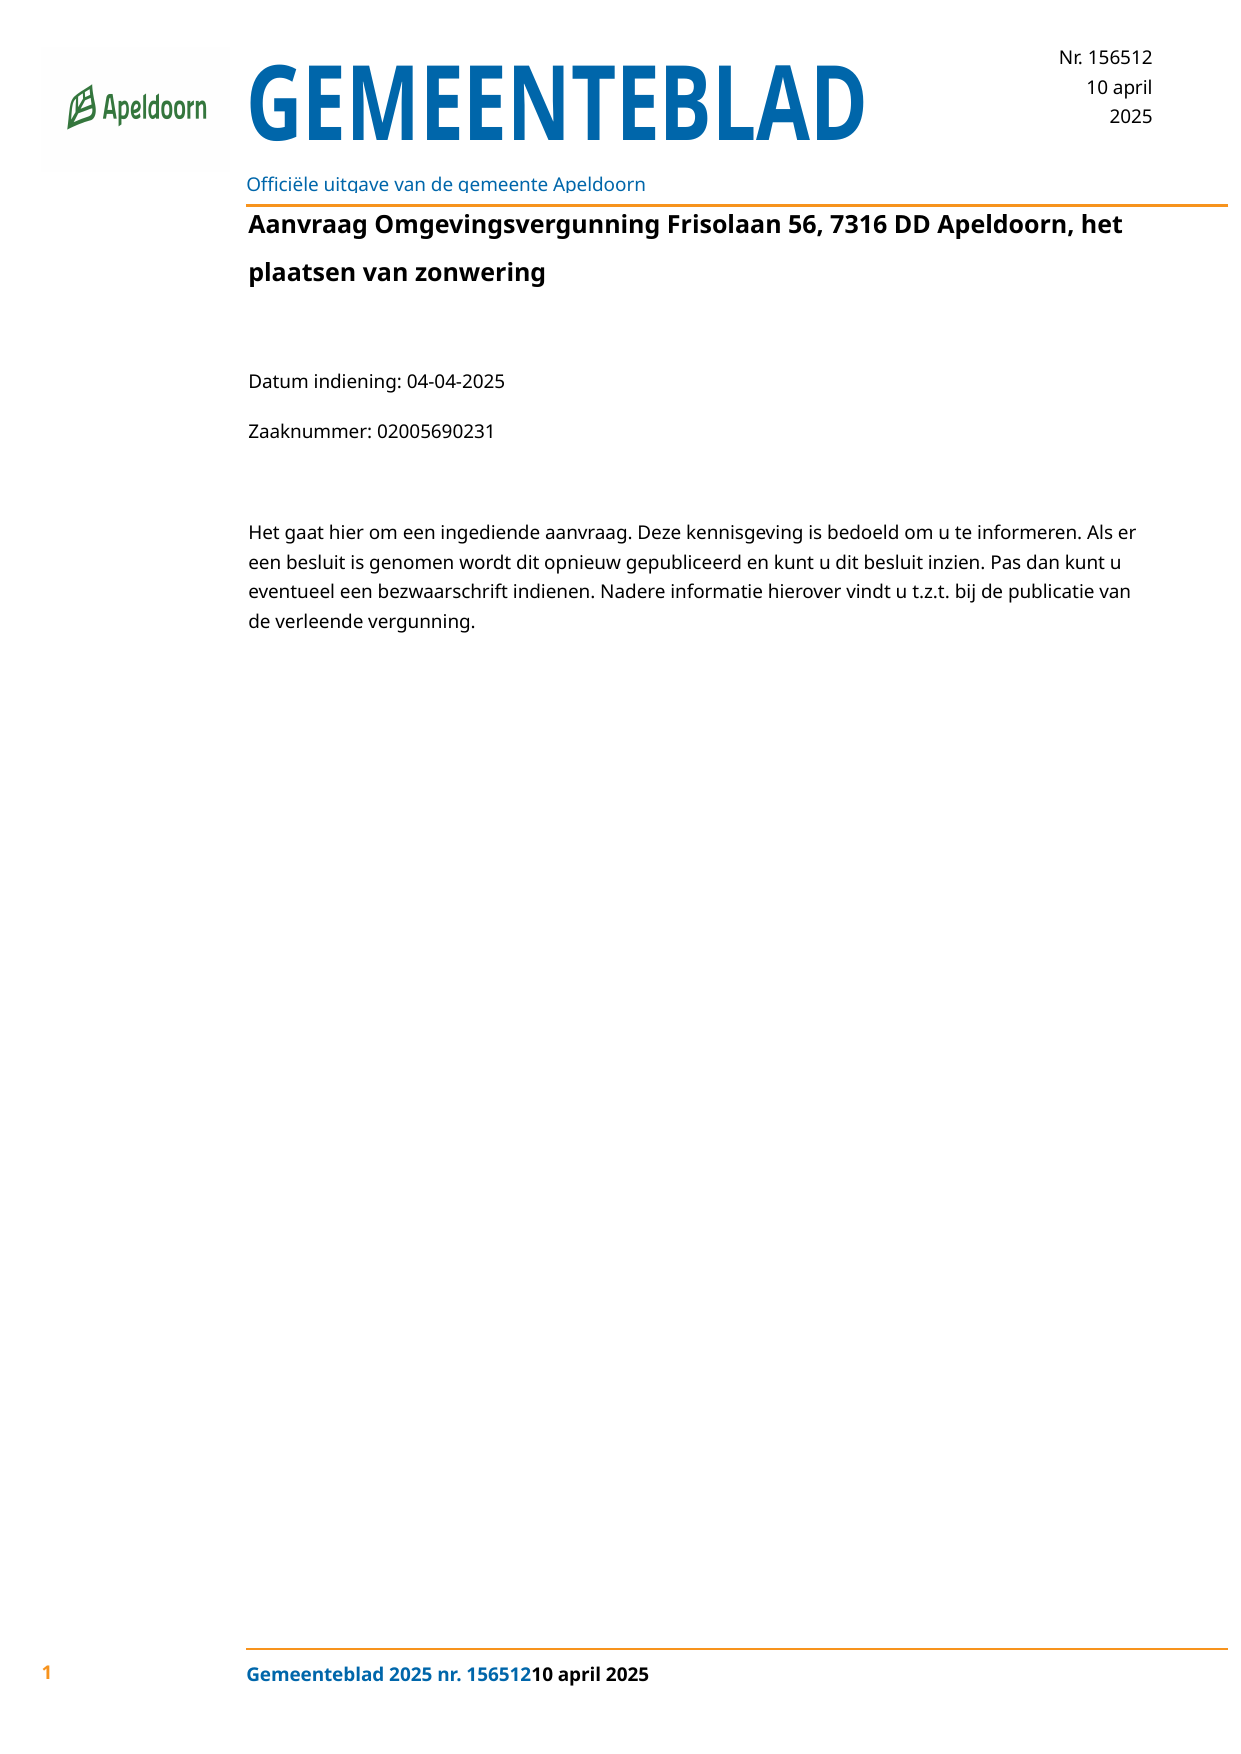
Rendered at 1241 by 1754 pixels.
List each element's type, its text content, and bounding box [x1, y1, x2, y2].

picture [41, 47, 231, 172]
text Het gaat hier om een ingediende aanvraag. Deze kennisgeving is bedoeld om u te informeren. Als er een besluit is genomen wordt dit opnieuw gepubliceerd en kunt u dit besluit inzien. Pas dan kunt u eventueel een bezwaarschrift indienen. Nadere informatie hierover vindt u t.z.t. bij de publicatie van de verleende vergunning. [248, 519, 1152, 634]
text Aanvraag Omgevingsvergunning Frisolaan 56, 7316 DD Apeldoorn, het plaatsen van zonwering [248, 207, 1152, 288]
text Zaaknummer: 02005690231 [248, 419, 1152, 444]
text Datum indiening: 04-04-2025 [248, 368, 1152, 394]
